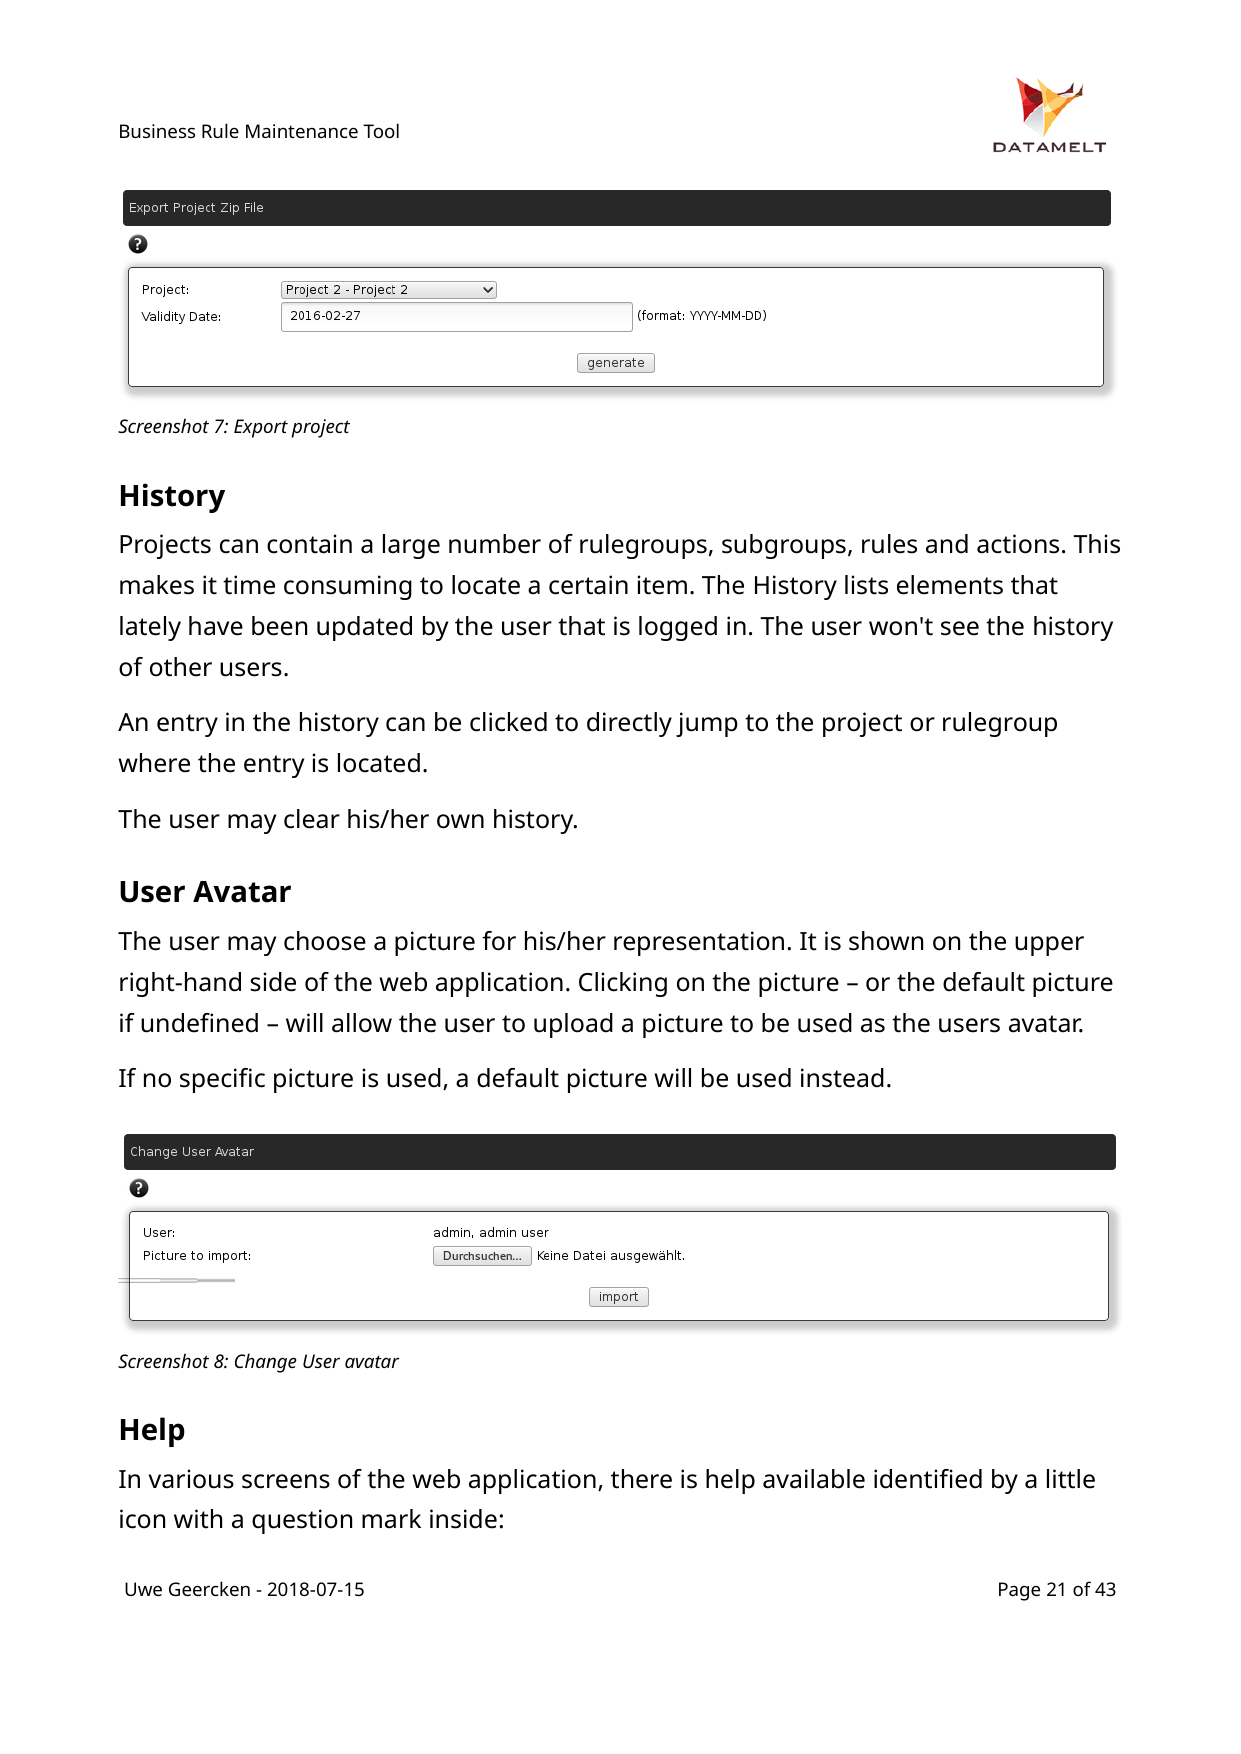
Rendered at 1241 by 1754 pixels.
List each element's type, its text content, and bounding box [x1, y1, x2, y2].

subtitle [118, 1116, 1122, 1128]
text An entry in the history can be clicked to directly jump to the project or rulegroup where the entry is located. [118, 705, 1122, 780]
subtitle [118, 173, 1122, 185]
subtitle Help [118, 1373, 1122, 1449]
picture [118, 1128, 1123, 1348]
picture [118, 185, 1123, 414]
text Screenshot 7: Export project [118, 414, 1122, 439]
text The user may clear his/her own history. [118, 801, 1122, 835]
subtitle User Avatar [118, 871, 1122, 911]
picture [992, 69, 1107, 160]
text If no specific picture is used, a default picture will be used instead. [118, 1061, 1122, 1095]
text Projects can contain a large number of rulegroups, subgroups, rules and actions. This makes it time consuming to locate a certain item. The History lists elements that lately have been updated by the user that is logged in. The user won't see the history of other users. [118, 527, 1122, 684]
text In various screens of the web application, there is help available identified by a little icon with a question mark inside: [118, 1461, 1122, 1536]
subtitle History [118, 439, 1122, 515]
text Screenshot 8: Change User avatar [118, 1348, 1122, 1373]
text The user may choose a picture for his/her representation. It is shown on the upper right-hand side of the web application. Clicking on the picture – or the default picture if undefined – will allow the user to upload a picture to be used as the users avatar. [118, 924, 1122, 1039]
